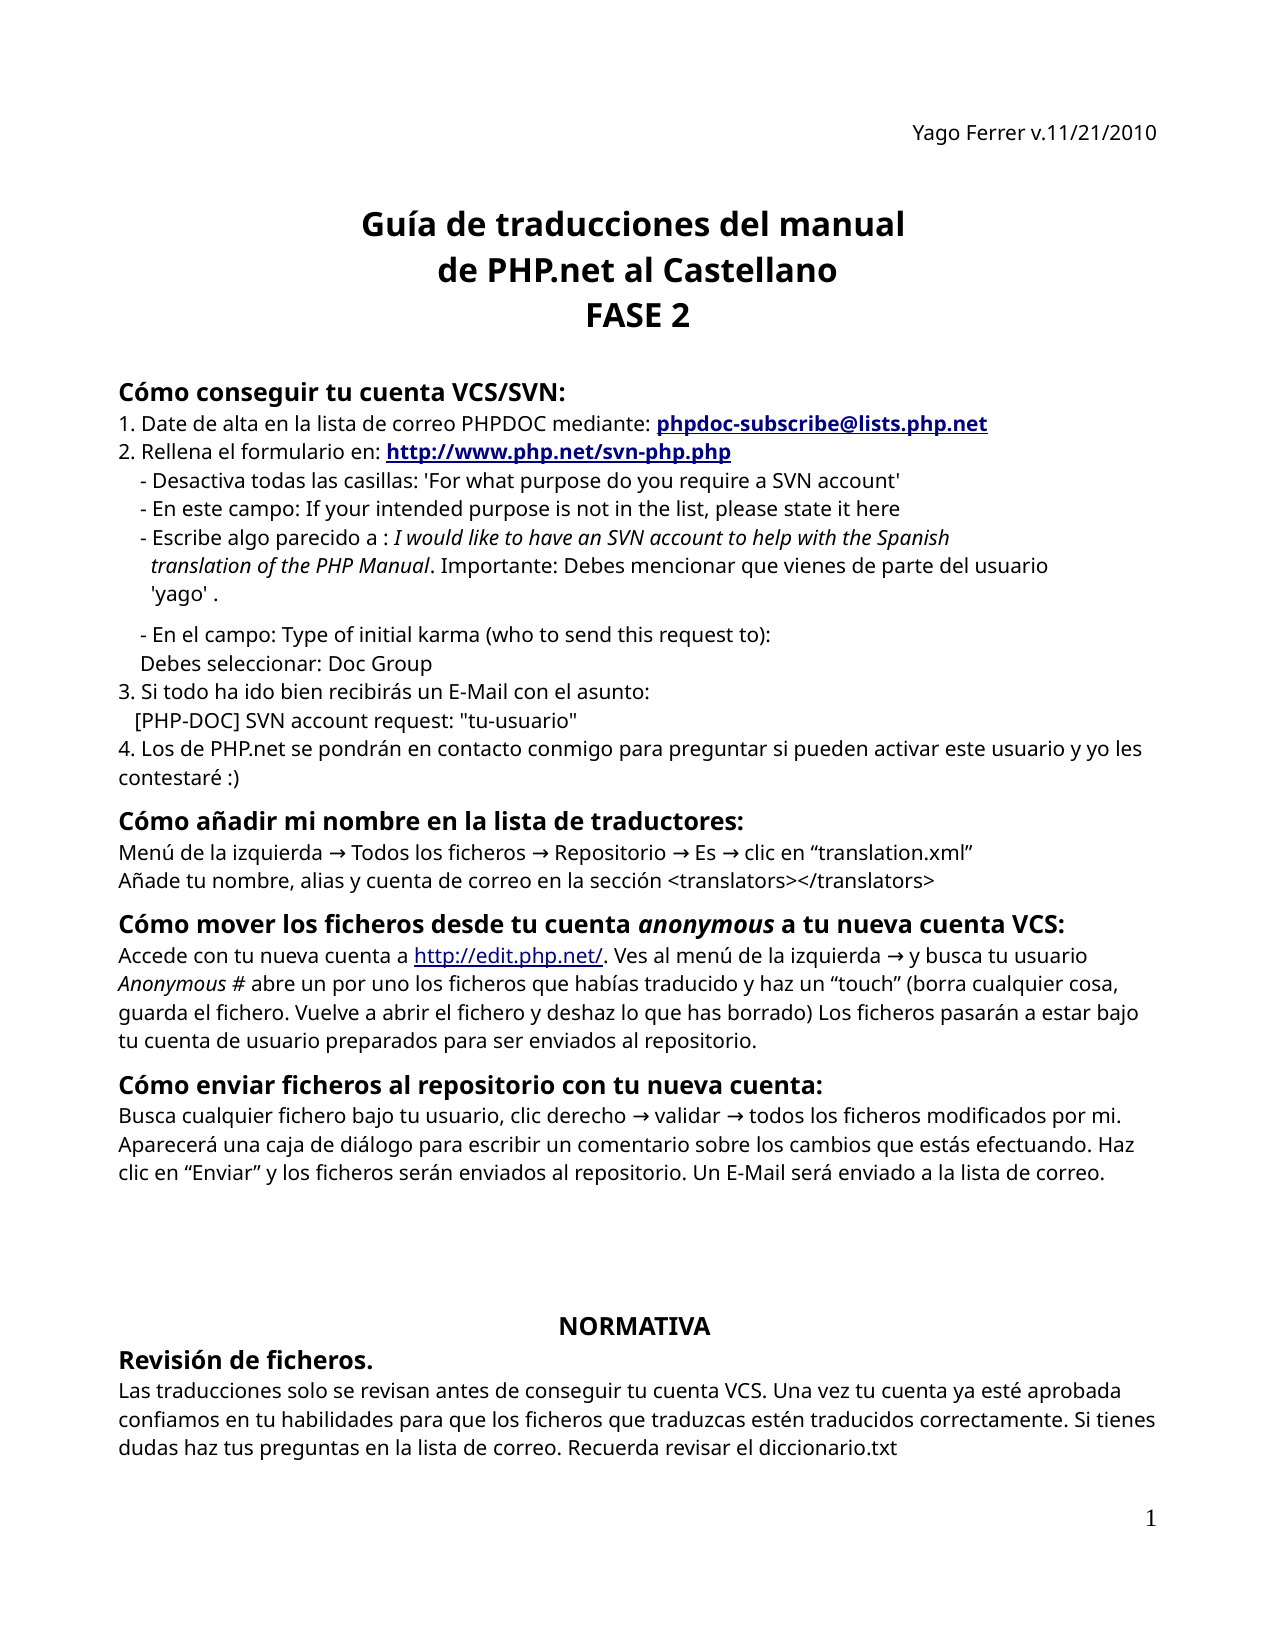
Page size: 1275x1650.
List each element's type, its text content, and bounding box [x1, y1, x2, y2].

text NORMATIVA [118, 1240, 1157, 1342]
subtitle Cómo conseguir tu cuenta VCS/SVN: 1. Date de alta en la lista de correo PHPDOC mediante: phpdoc-subscribe@lists.php.net 2. Rellena el formulario en: http://www.php.net/svn-php.php - Desactiva todas las casillas: 'For what purpose do you require a SVN account' - En este campo: If your intended purpose is not in the list, please state it here - Escribe algo parecido a : I would like to have an SVN account to help with the Spanish translation of the PHP Manual. Importante: Debes mencionar que vienes de parte del usuario 'yago' . [118, 375, 1157, 608]
subtitle Guía de traducciones del manual de PHP.net al Castellano FASE 2 [118, 201, 1157, 337]
text Cómo enviar ficheros al repositorio con tu nueva cuenta: Busca cualquier fichero bajo tu usuario, clic derecho → validar → todos los ficheros modificados por mi. Aparecerá una caja de diálogo para escribir un comentario sobre los cambios que estás efectuando. Haz clic en “Enviar” y los ficheros serán enviados al repositorio. Un E-Mail será enviado a la lista de correo. [118, 1067, 1157, 1187]
text - En el campo: Type of initial karma (who to send this request to): Debes seleccionar: Doc Group 3. Si todo ha ido bien recibirás un E-Mail con el asunto: [PHP-DOC] SVN account request: "tu-usuario" 4. Los de PHP.net se pondrán en contacto conmigo para preguntar si pueden activar este usuario y yo les contestaré :) [118, 620, 1157, 791]
text Cómo añadir mi nombre en la lista de traductores: Menú de la izquierda → Todos los ficheros → Repositorio → Es → clic en “translation.xml” Añade tu nombre, alias y cuenta de correo en la sección <translators></translators> [118, 803, 1157, 894]
text Revisión de ficheros. Las traducciones solo se revisan antes de conseguir tu cuenta VCS. Una vez tu cuenta ya esté aprobada confiamos en tu habilidades para que los ficheros que traduzcas estén traducidos correctamente. Si tienes dudas haz tus preguntas en la lista de correo. Recuerda revisar el diccionario.txt [118, 1342, 1157, 1462]
text Cómo mover los ficheros desde tu cuenta anonymous a tu nueva cuenta VCS: Accede con tu nueva cuenta a http://edit.php.net/. Ves al menú de la izquierda → y busca tu usuario Anonymous # abre un por uno los ficheros que habías traducido y haz un “touch” (borra cualquier cosa, guarda el fichero. Vuelve a abrir el fichero y deshaz lo que has borrado) Los ficheros pasarán a estar bajo tu cuenta de usuario preparados para ser enviados al repositorio. [118, 907, 1157, 1055]
